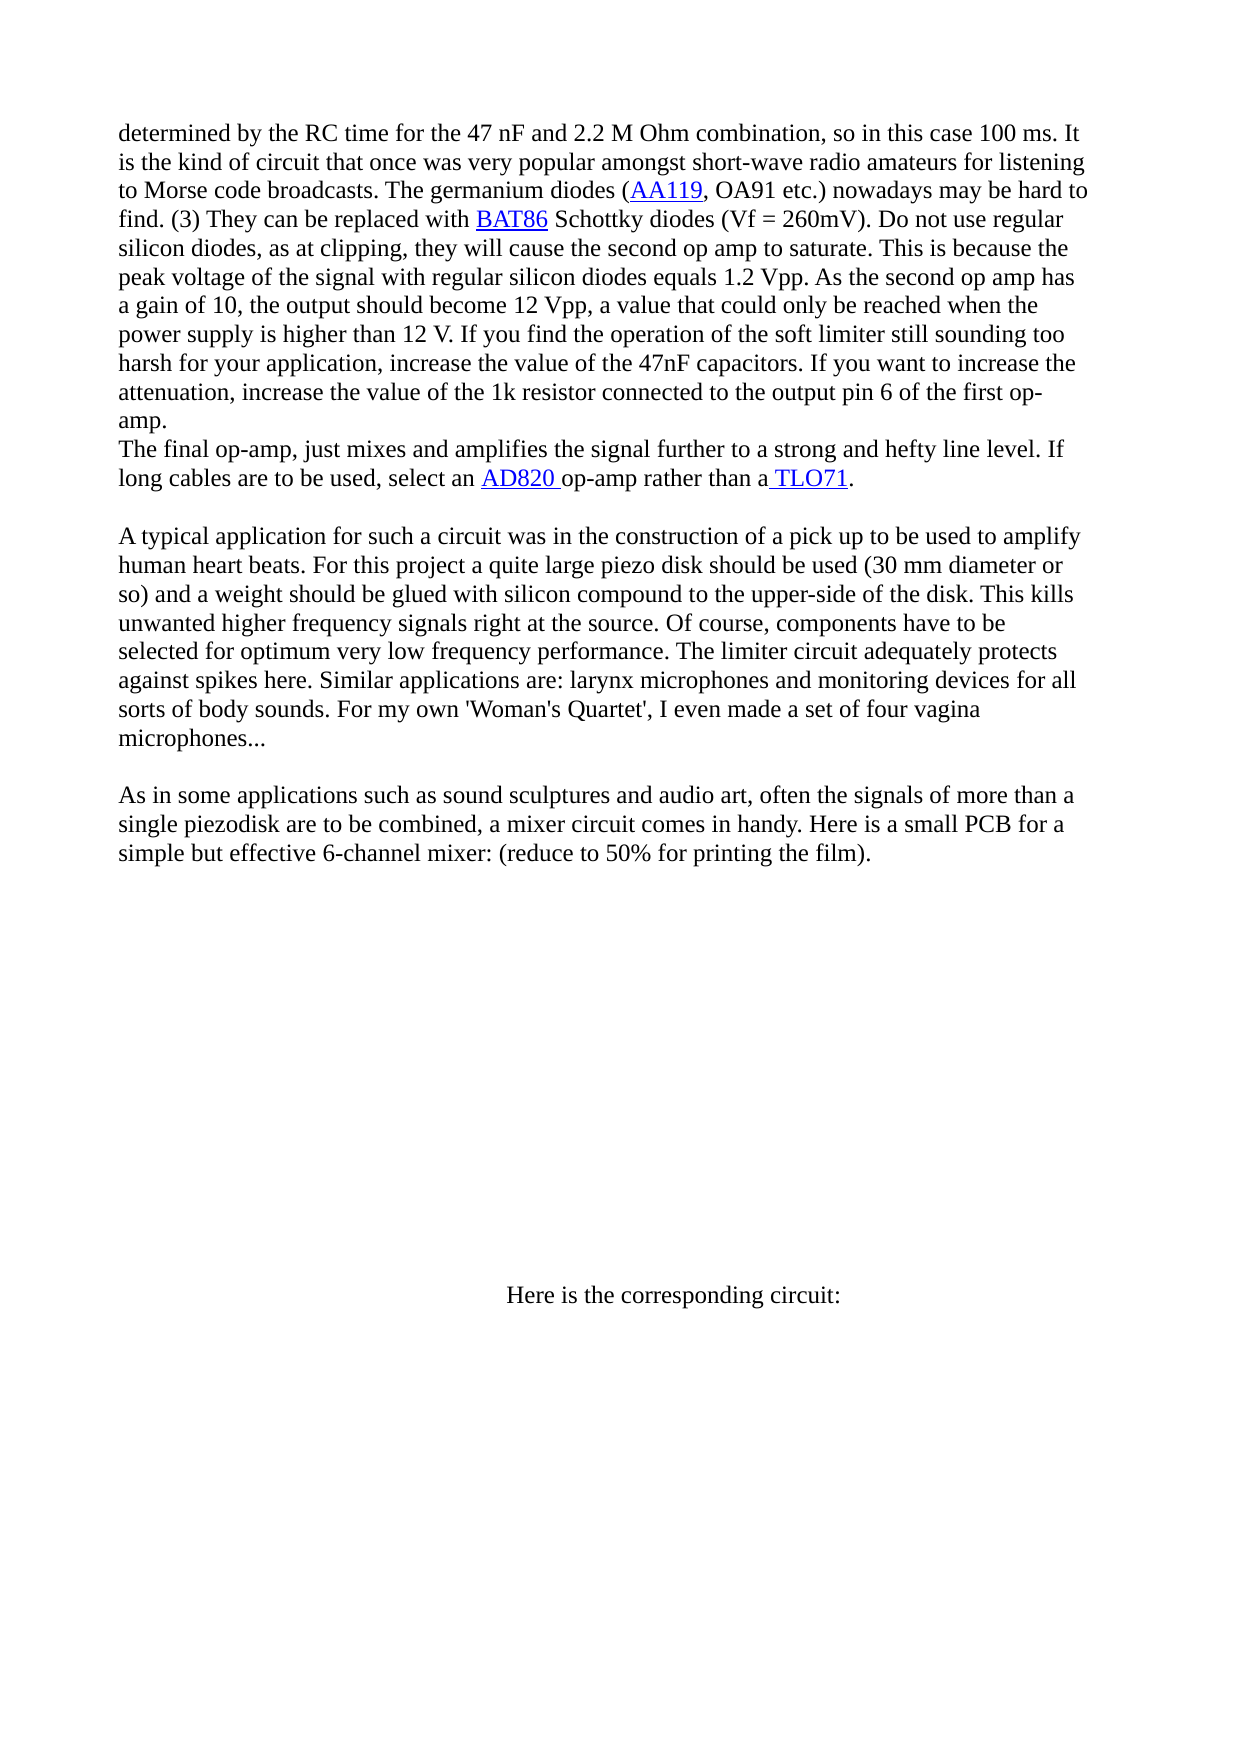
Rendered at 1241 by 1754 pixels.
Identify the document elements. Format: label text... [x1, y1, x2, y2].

text A typical application for such a circuit was in the construction of a pick up to be used to amplify human heart beats. For this project a quite large piezo disk should be used (30 mm diameter or so) and a weight should be glued with silicon compound to the upper-side of the disk. This kills unwanted higher frequency signals right at the source. Of course, components have to be selected for optimum very low frequency performance. The limiter circuit adequately protects against spikes here. Similar applications are: larynx microphones and monitoring devices for all sorts of body sounds. For my own 'Woman's Quartet', I even made a set of four vagina microphones... As in some applications such as sound sculptures and audio art, often the signals of more than a single piezodisk are to be combined, a mixer circuit comes in handy. Here is a small PCB for a simple but effective 6-channel mixer: (reduce to 50% for printing the film). Here is the corresponding circuit: [118, 521, 1090, 1308]
text determined by the RC time for the 47 nF and 2.2 M Ohm combination, so in this case 100 ms. It is the kind of circuit that once was very popular amongst short-wave radio amateurs for listening to Morse code broadcasts. The germanium diodes (AA119, OA91 etc.) nowadays may be hard to find. (3) They can be replaced with BAT86 Schottky diodes (Vf = 260mV). Do not use regular silicon diodes, as at clipping, they will cause the second op amp to saturate. This is because the peak voltage of the signal with regular silicon diodes equals 1.2 Vpp. As the second op amp has a gain of 10, the output should become 12 Vpp, a value that could only be reached when the power supply is higher than 12 V. If you find the operation of the soft limiter still sounding too harsh for your application, increase the value of the 47nF capacitors. If you want to increase the attenuation, increase the value of the 1k resistor connected to the output pin 6 of the first op-amp. [118, 118, 1090, 434]
text The final op-amp, just mixes and amplifies the signal further to a strong and hefty line level. If long cables are to be used, select an AD820 op-amp rather than a TLO71. [118, 434, 1088, 492]
